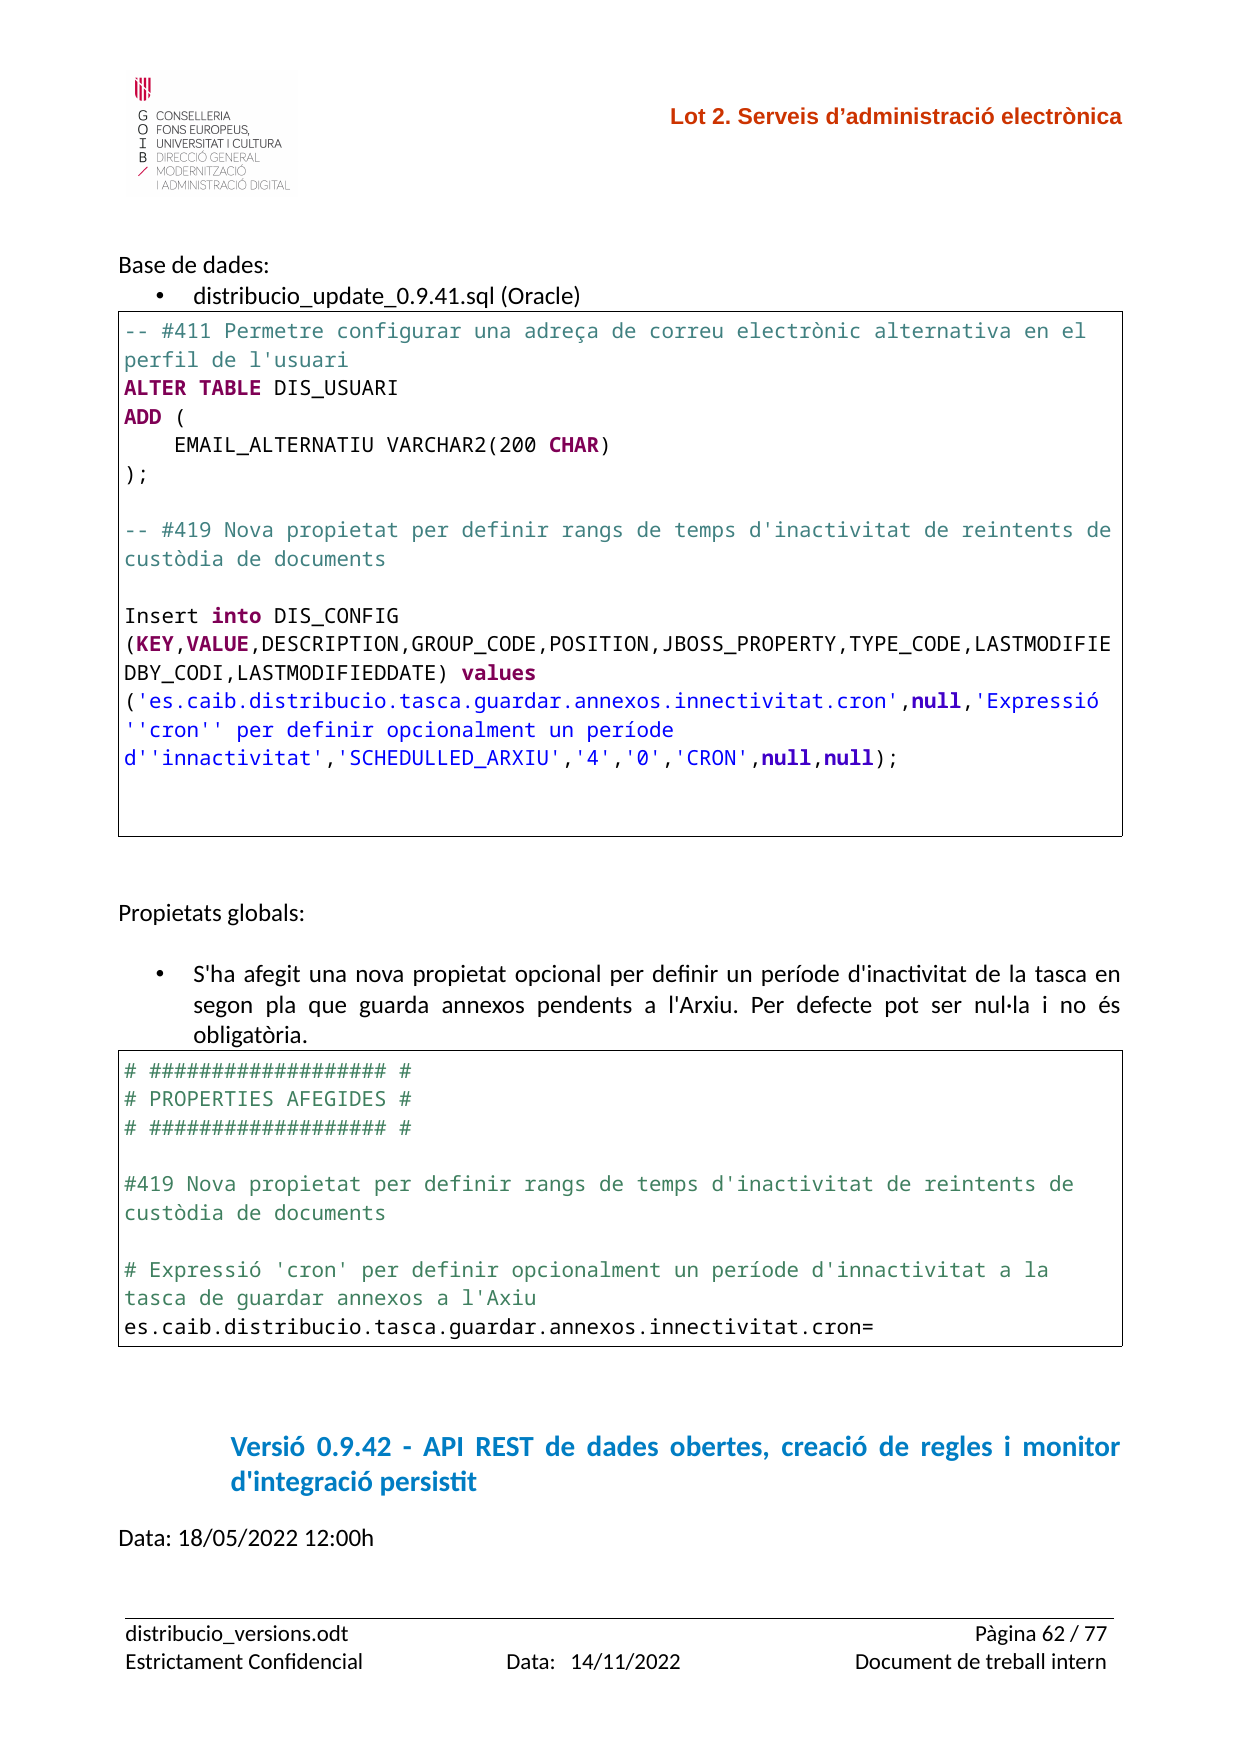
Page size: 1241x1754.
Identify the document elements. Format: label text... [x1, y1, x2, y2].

text Data: 18/05/2022 12:00h [118, 1523, 1122, 1553]
text Propietats globals: [118, 897, 1122, 928]
list S'ha afegit una nova propietat opcional per definir un període d'inactivitat de la tasca en segon pla que guarda annexos pendents a l'Arxiu. Per defecte pot ser nul·la i no és obligatòria. [156, 958, 1122, 1050]
table_header -- #411 Permetre configurar una adreça de correu electrònic alternativa en el perfil de l'usuari ALTER TABLE DIS_USUARI ADD ( EMAIL_ALTERNATIU VARCHAR2(200 CHAR) ); -- #419 Nova propietat per definir rangs de temps d'inactivitat de reintents de custòdia de documents Insert into DIS_CONFIG (KEY,VALUE,DESCRIPTION,GROUP_CODE,POSITION,JBOSS_PROPERTY,TYPE_CODE,LASTMODIFIEDBY_CODI,LASTMODIFIEDDATE) values ('es.caib.distribucio.tasca.guardar.annexos.innectivitat.cron',null,'Expressió ''cron'' per definir opcionalment un període d''innactivitat','SCHEDULLED_ARXIU','4','0','CRON',null,null); [119, 312, 1122, 836]
picture [126, 70, 299, 197]
text Base de dades: [118, 250, 1122, 280]
list distribucio_update_0.9.41.sql (Oracle) [156, 280, 1122, 311]
table_header # ################### # # PROPERTIES AFEGIDES # # ################### # #419 Nova propietat per definir rangs de temps d'inactivitat de reintents de custòdia de documents # Expressió 'cron' per definir opcionalment un període d'innactivitat a la tasca de guardar annexos a l'Axiu es.caib.distribucio.tasca.guardar.annexos.innectivitat.cron= [119, 1051, 1122, 1346]
subtitle Versió 0.9.42 - API REST de dades obertes, creació de regles i monitor d'integració persistit [153, 1428, 1122, 1499]
